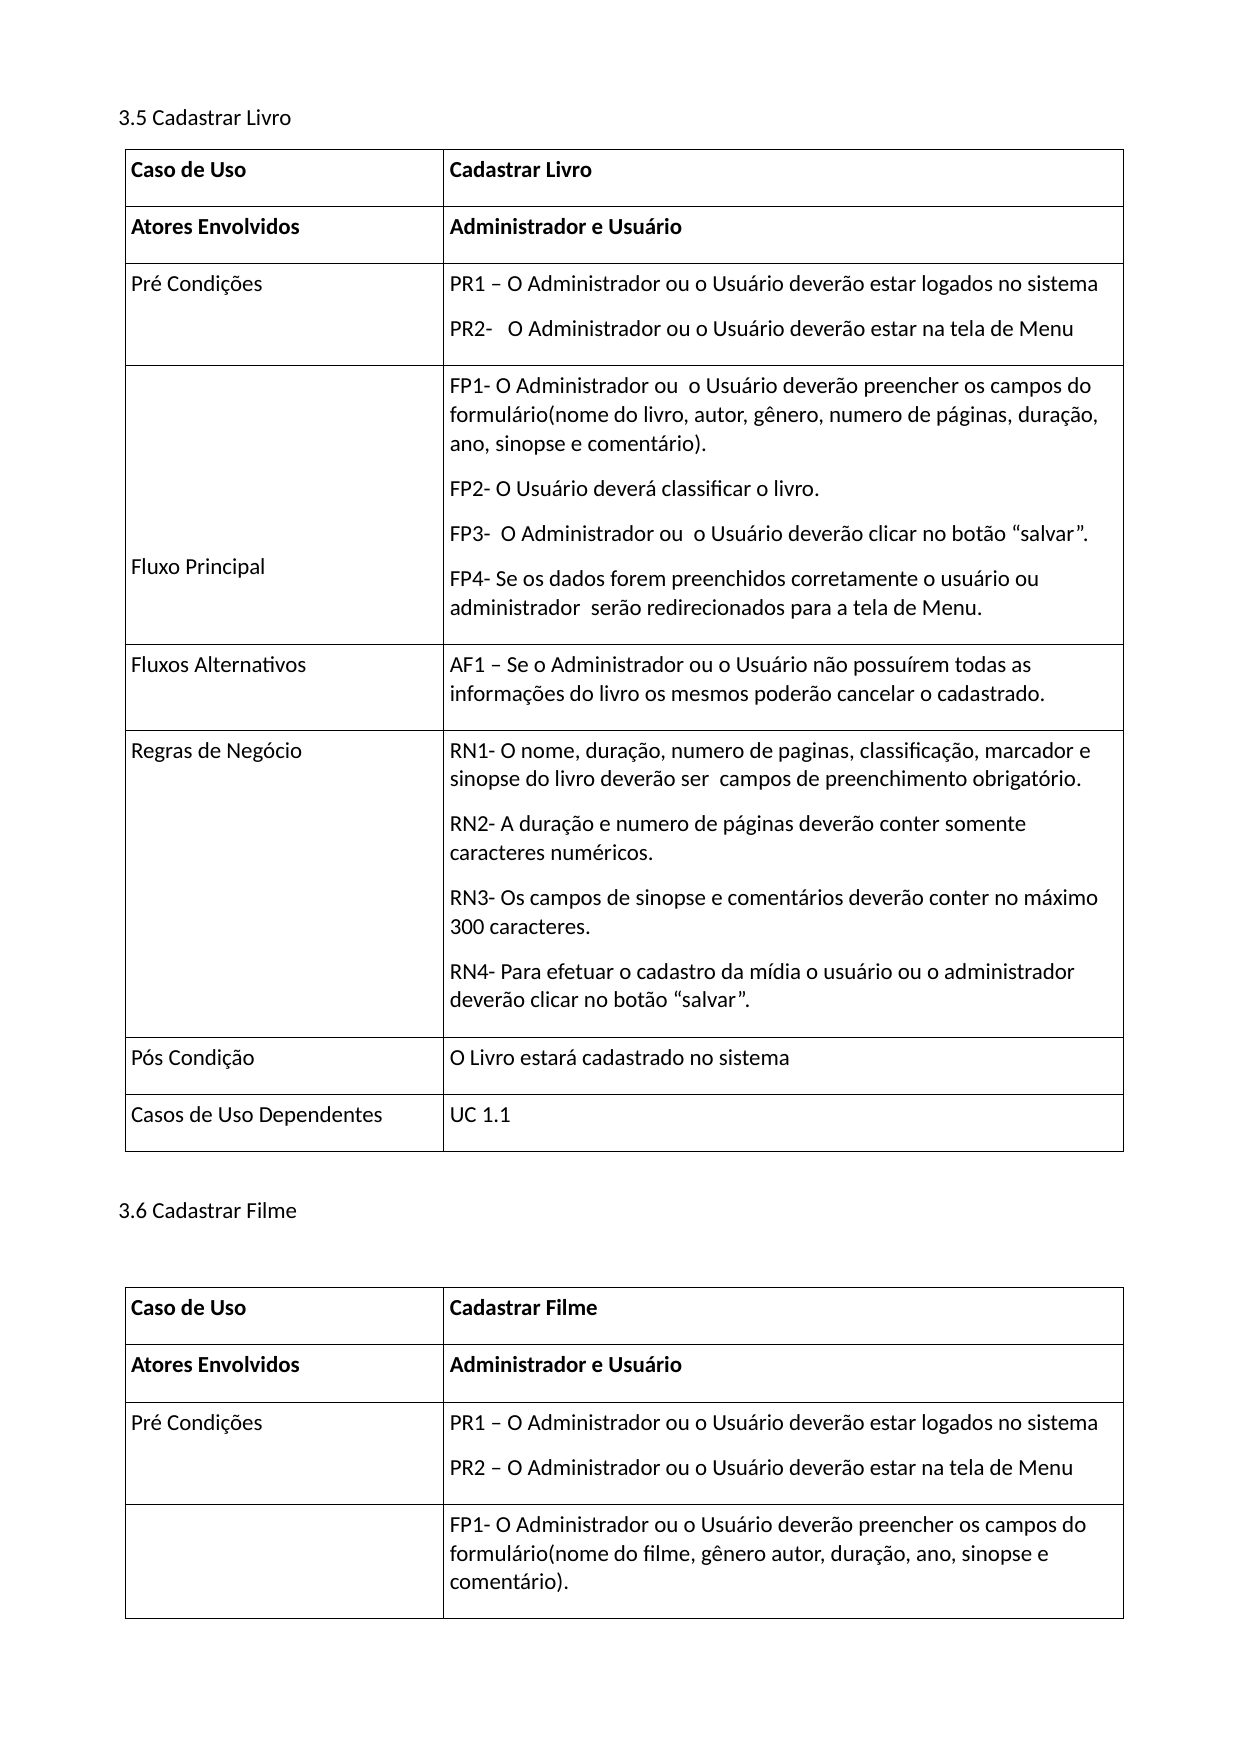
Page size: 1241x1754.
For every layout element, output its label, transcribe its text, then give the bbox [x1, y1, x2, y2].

table_cell Pré Condições [126, 1403, 443, 1504]
table_cell PR1 – O Administrador ou o Usuário deverão estar logados no sistema PR2- O Administrador ou o Usuário deverão estar na tela de Menu [444, 264, 1123, 365]
table_cell Casos de Uso Dependentes [126, 1095, 443, 1151]
subtitle 3.6 Cadastrar Filme [118, 1197, 1122, 1225]
table_cell Atores Envolvidos [126, 1345, 443, 1401]
table_cell Pós Condição [126, 1038, 443, 1094]
table_cell FP1- O Administrador ou o Usuário deverão preencher os campos do formulário(nome do livro, autor, gênero, numero de páginas, duração, ano, sinopse e comentário). FP2- O Usuário deverá classificar o livro. FP3- O Administrador ou o Usuário deverão clicar no botão “salvar”. FP4- Se os dados forem preenchidos corretamente o usuário ou administrador serão redirecionados para a tela de Menu. [444, 366, 1123, 644]
table_cell AF1 – Se o Administrador ou o Usuário não possuírem todas as informações do livro os mesmos poderão cancelar o cadastrado. [444, 645, 1123, 729]
table_cell FP1- O Administrador ou o Usuário deverão preencher os campos do formulário(nome do filme, gênero autor, duração, ano, sinopse e comentário). [444, 1505, 1123, 1618]
table_cell UC 1.1 [444, 1095, 1123, 1151]
table_cell Regras de Negócio [126, 731, 443, 1037]
table_header Cadastrar Filme [444, 1288, 1123, 1344]
table_cell Atores Envolvidos [126, 207, 443, 263]
table_cell [126, 1505, 443, 1618]
table_cell Fluxo Principal [126, 366, 443, 644]
table_cell Administrador e Usuário [444, 207, 1123, 263]
subtitle 3.5 Cadastrar Livro [118, 103, 1122, 131]
table_header Caso de Uso [126, 1288, 443, 1344]
table_cell PR1 – O Administrador ou o Usuário deverão estar logados no sistema PR2 – O Administrador ou o Usuário deverão estar na tela de Menu [444, 1403, 1123, 1504]
table_cell RN1- O nome, duração, numero de paginas, classificação, marcador e sinopse do livro deverão ser campos de preenchimento obrigatório. RN2- A duração e numero de páginas deverão conter somente caracteres numéricos. RN3- Os campos de sinopse e comentários deverão conter no máximo 300 caracteres. RN4- Para efetuar o cadastro da mídia o usuário ou o administrador deverão clicar no botão “salvar”. [444, 731, 1123, 1037]
table_cell Pré Condições [126, 264, 443, 365]
table_cell O Livro estará cadastrado no sistema [444, 1038, 1123, 1094]
table_header Cadastrar Livro [444, 150, 1123, 206]
table_cell Administrador e Usuário [444, 1345, 1123, 1401]
table_cell Fluxos Alternativos [126, 645, 443, 729]
table_header Caso de Uso [126, 150, 443, 206]
